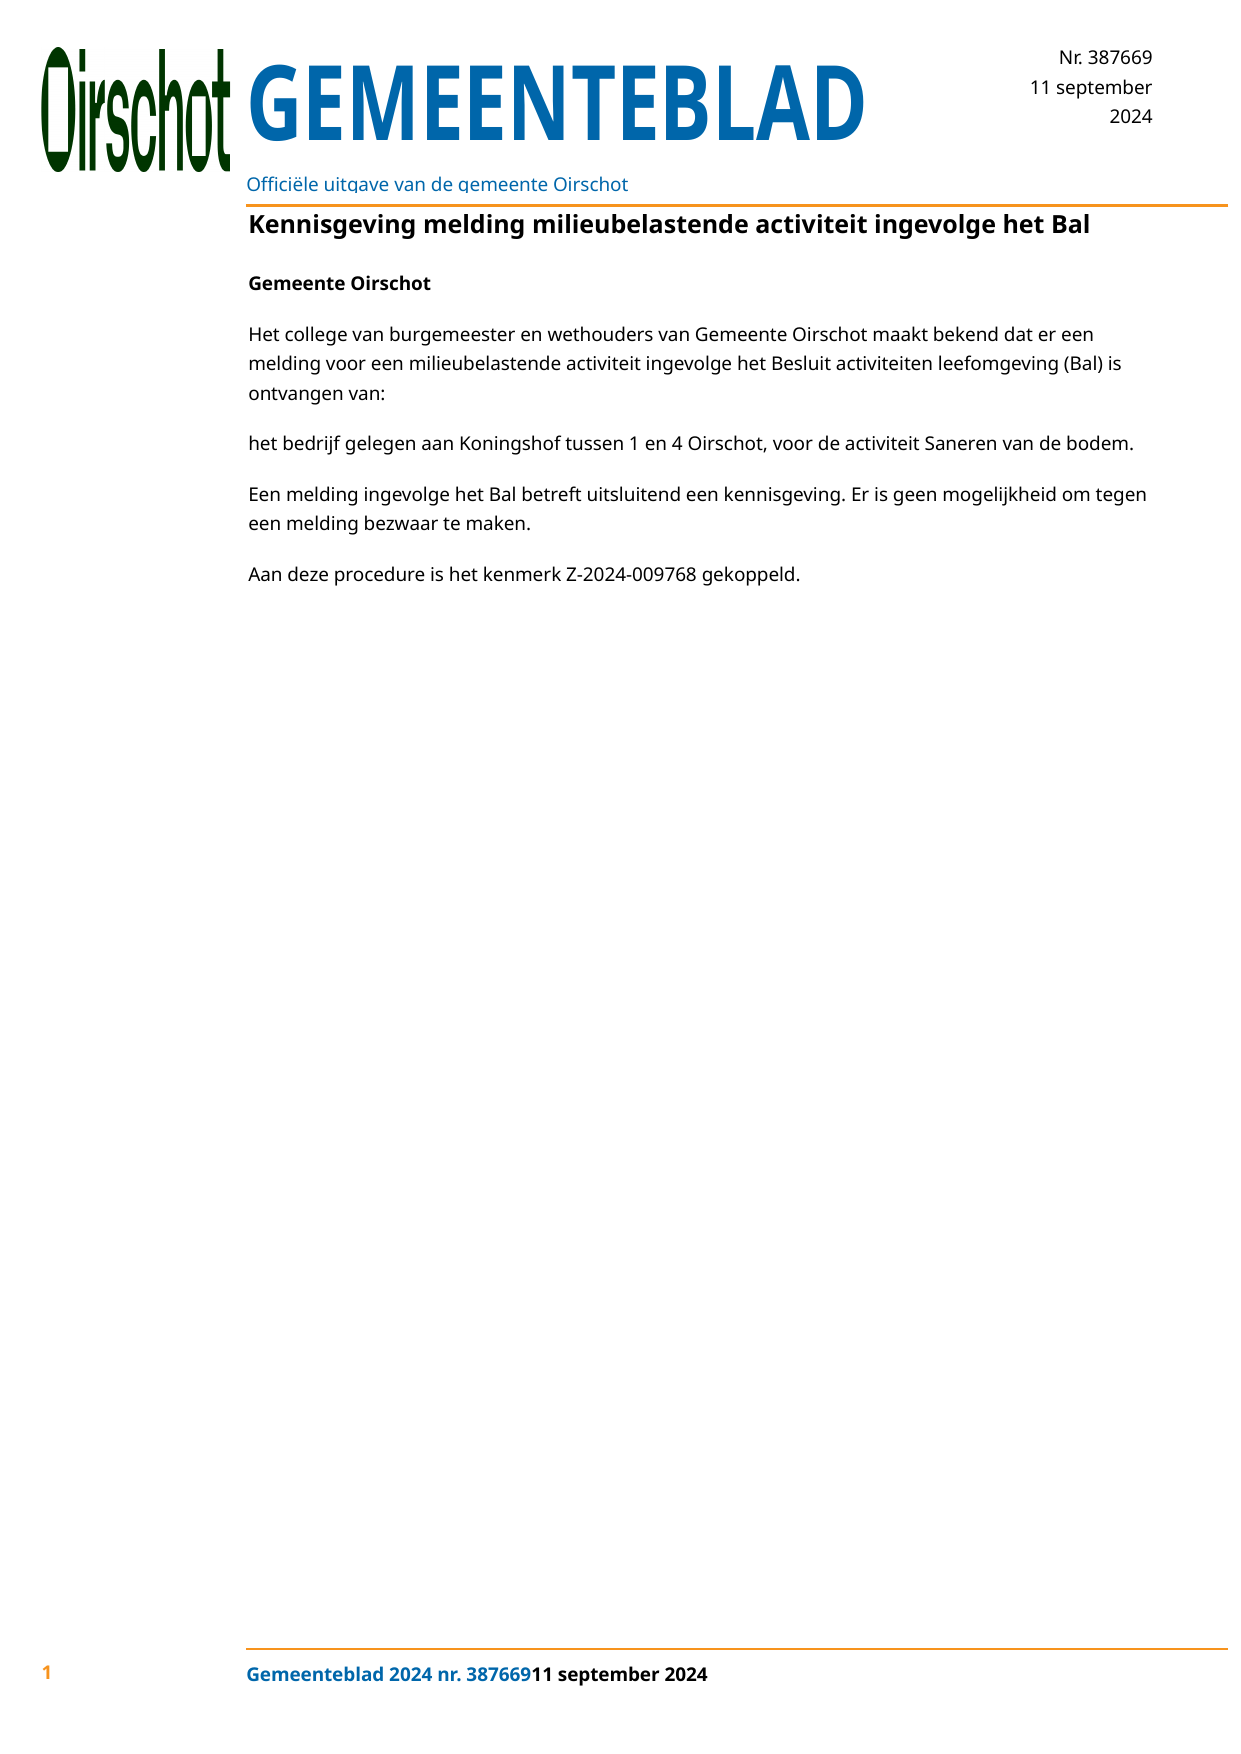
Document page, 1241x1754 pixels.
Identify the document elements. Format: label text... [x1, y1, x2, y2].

text Het college van burgemeester en wethouders van Gemeente Oirschot maakt bekend dat er een melding voor een milieubelastende activiteit ingevolge het Besluit activiteiten leefomgeving (Bal) is ontvangen van: [248, 321, 1152, 406]
text Kennisgeving melding milieubelastende activiteit ingevolge het Bal [248, 207, 1152, 241]
text Aan deze procedure is het kenmerk Z-2024-009768 gekoppeld. [248, 561, 1152, 586]
text Gemeente Oirschot [248, 270, 1152, 296]
text Een melding ingevolge het Bal betreft uitsluitend een kennisgeving. Er is geen mogelijkheid om tegen een melding bezwaar te maken. [248, 481, 1152, 536]
text het bedrijf gelegen aan Koningshof tussen 1 en 4 Oirschot, voor de activiteit Saneren van de bodem. [248, 430, 1152, 456]
picture [41, 47, 231, 172]
